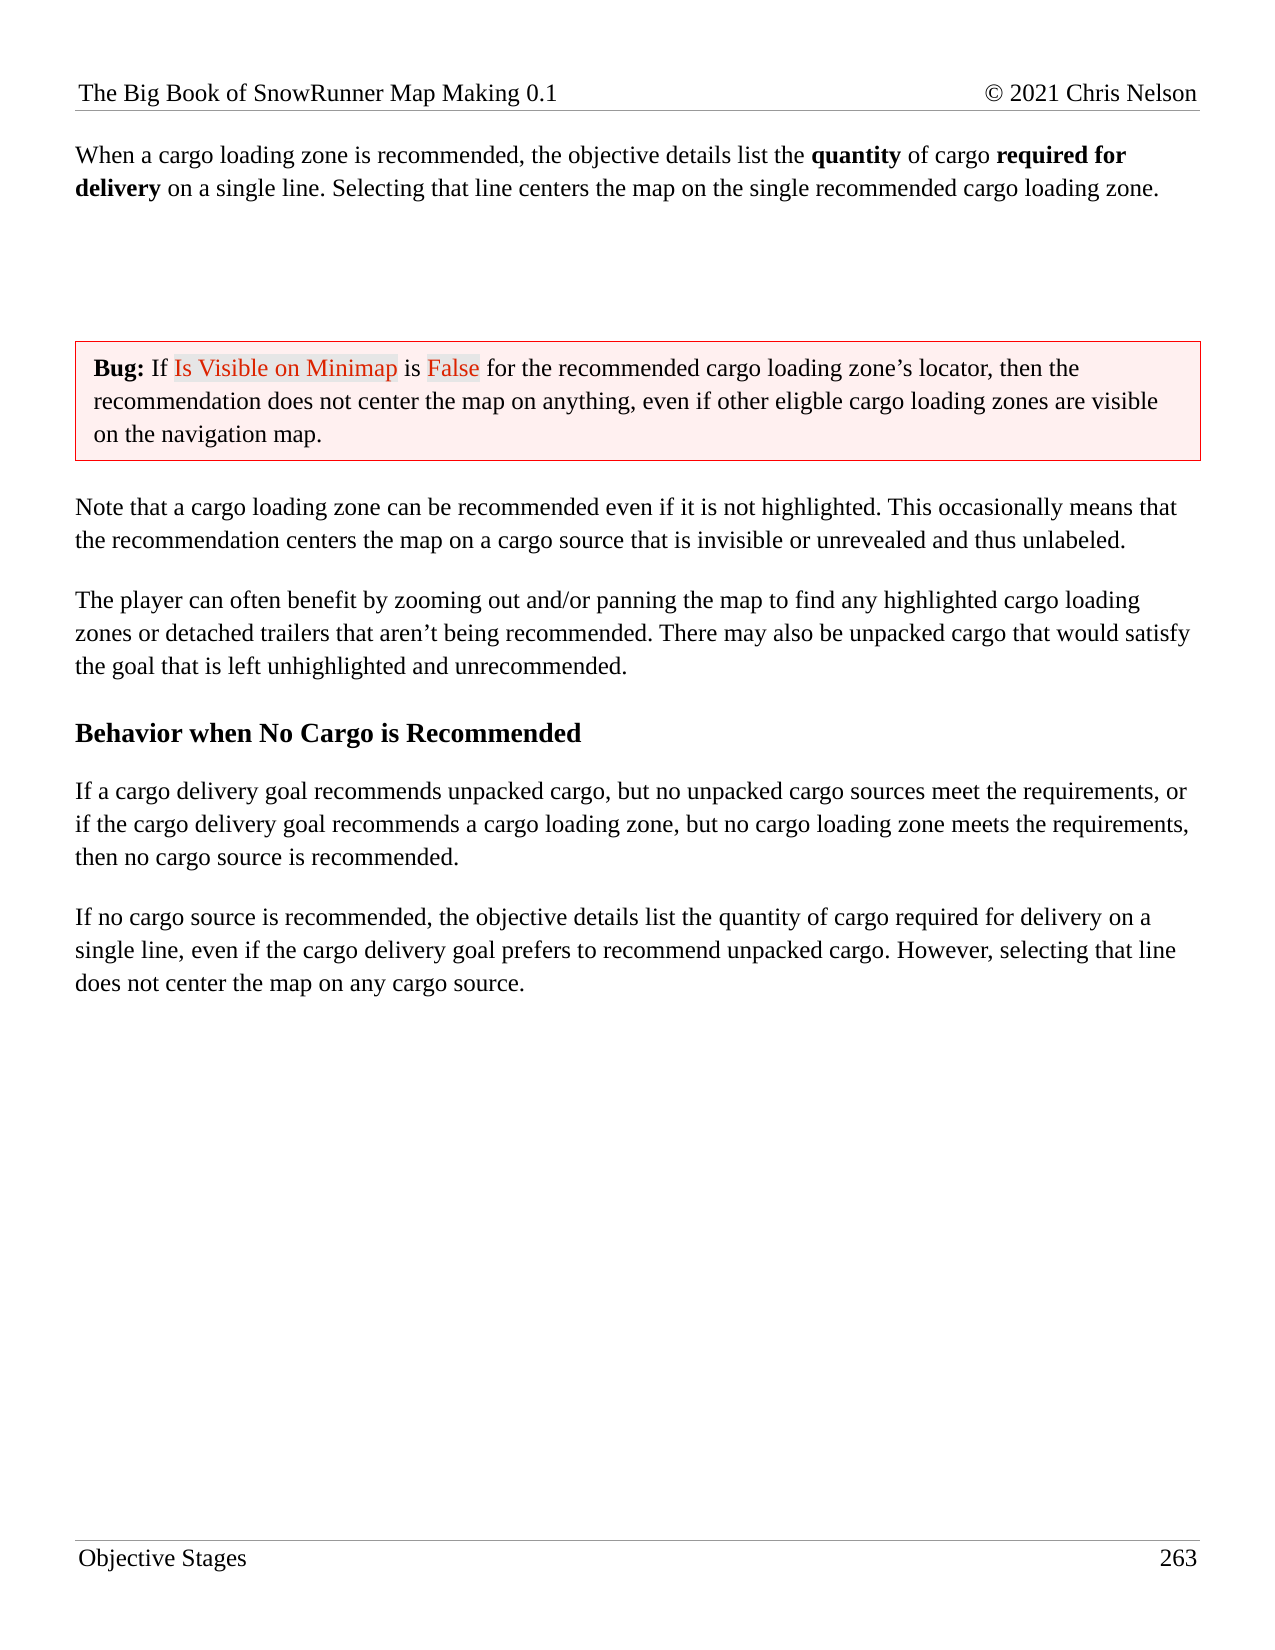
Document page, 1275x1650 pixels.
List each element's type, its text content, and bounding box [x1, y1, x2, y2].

subtitle Behavior when No Cargo is Recommended [75, 717, 1200, 749]
text If a cargo delivery goal recommends unpacked cargo, but no unpacked cargo sources meet the requirements, or if the cargo delivery goal recommends a cargo loading zone, but no cargo loading zone meets the requirements, then no cargo source is recommended. [75, 776, 1200, 871]
list If Is Visible on Minimap is False for the recommended cargo loading zone’s locator, then the recommendation does not center the map on anything, even if other eligble cargo loading zones are visible on the navigation map. [76, 342, 1200, 460]
text If no cargo source is recommended, the objective details list the quantity of cargo required for delivery on a single line, even if the cargo delivery goal prefers to recommend unpacked cargo. However, selecting that line does not center the map on any cargo source. [75, 902, 1200, 997]
text When a cargo loading zone is recommended, the objective details list the quantity of cargo required for delivery on a single line. Selecting that line centers the map on the single recommended cargo loading zone. [75, 140, 1200, 202]
text Note that a cargo loading zone can be recommended even if it is not highlighted. This occasionally means that the recommendation centers the map on a cargo source that is invisible or unrevealed and thus unlabeled. [75, 492, 1200, 553]
text The player can often benefit by zooming out and/or panning the map to find any highlighted cargo loading zones or detached trailers that aren’t being recommended. There may also be unpacked cargo that would satisfy the goal that is left unhighlighted and unrecommended. [75, 585, 1200, 679]
